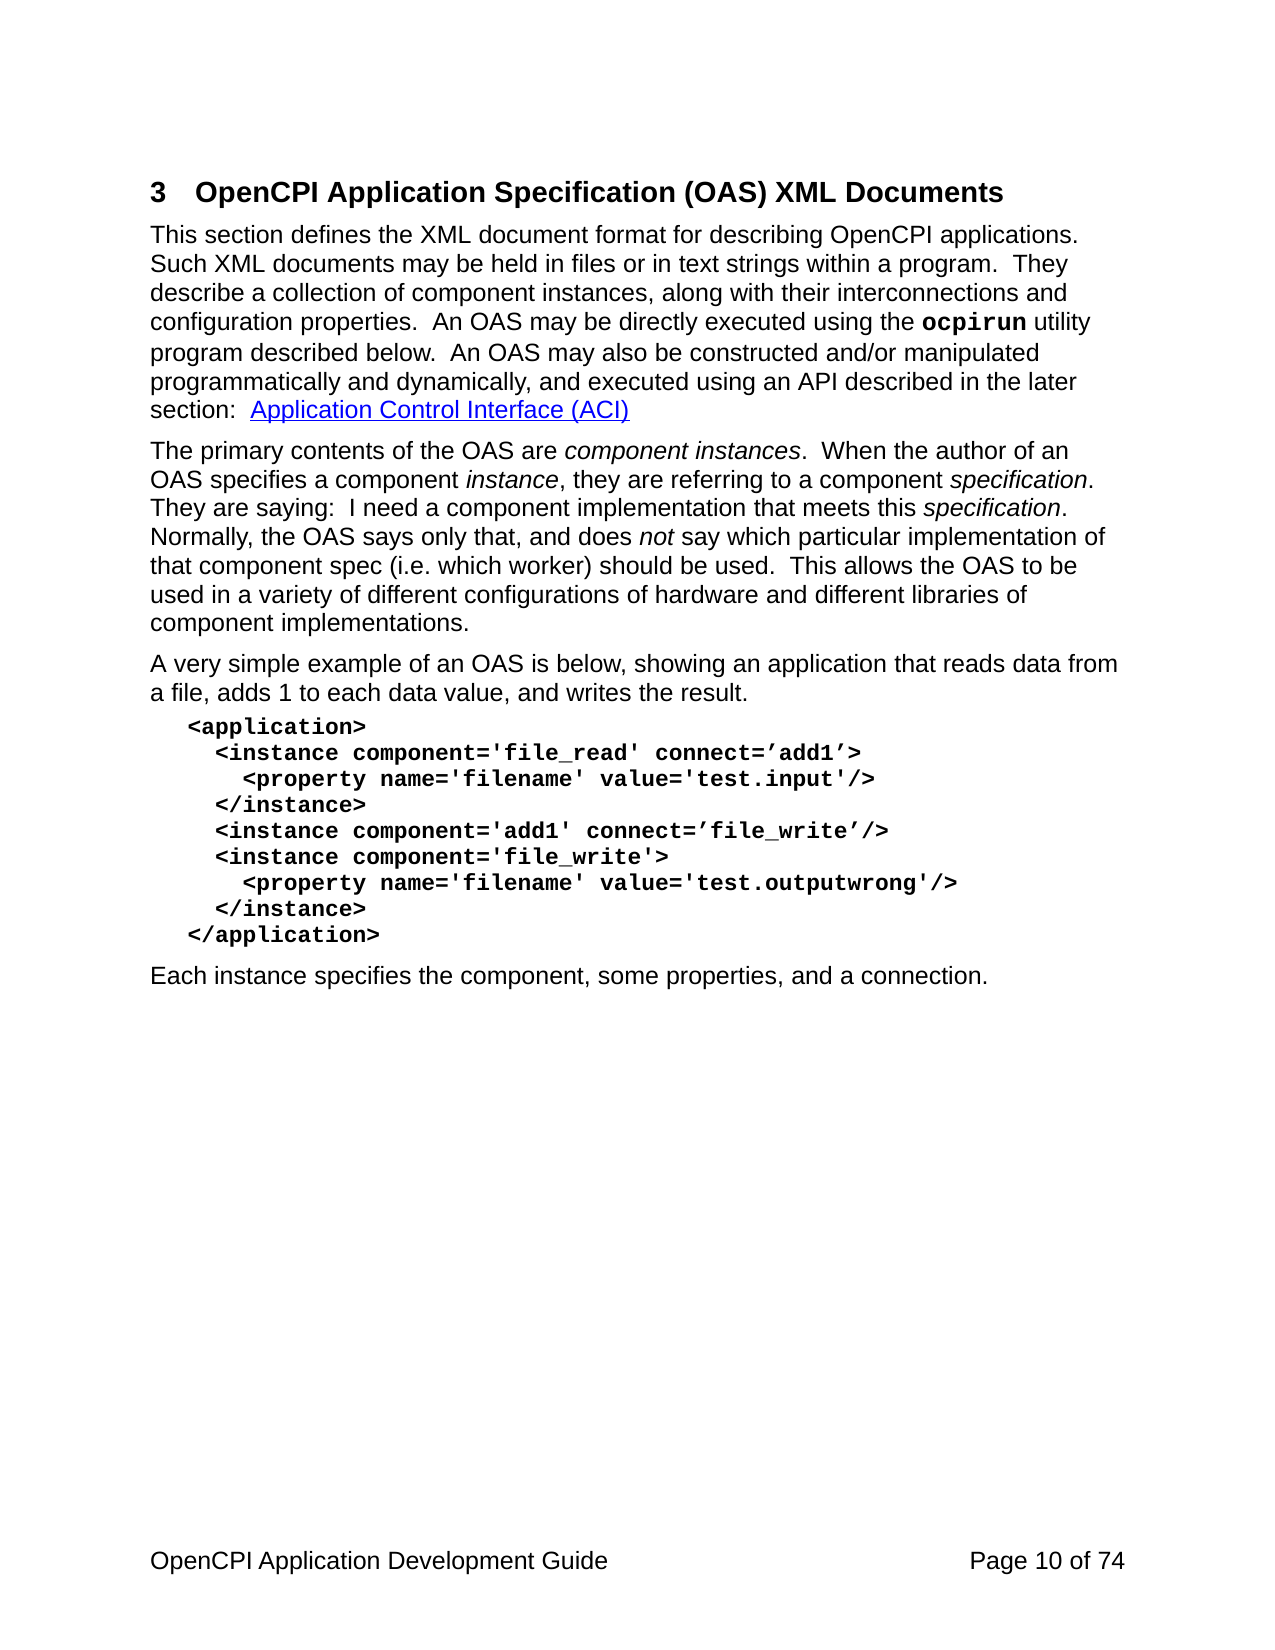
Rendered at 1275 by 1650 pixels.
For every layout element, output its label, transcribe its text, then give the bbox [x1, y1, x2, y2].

subtitle OpenCPI Application Specification (OAS) XML Documents [150, 175, 1125, 208]
text A very simple example of an OAS is below, showing an application that reads data from a file, adds 1 to each data value, and writes the result. [150, 649, 1125, 707]
text The primary contents of the OAS are component instances. When the author of an OAS specifies a component instance, they are referring to a component specification. They are saying: I need a component implementation that meets this specification. Normally, the OAS says only that, and does not say which particular implementation of that component spec (i.e. which worker) should be used. This allows the OAS to be used in a variety of different configurations of hardware and different libraries of component implementations. [150, 436, 1125, 637]
text Each instance specifies the component, some properties, and a connection. [150, 961, 1125, 990]
text <application> <instance component='file_read' connect=’add1’> <property name='filename' value='test.input'/> </instance> <instance component='add1' connect=’file_write’/> <instance component='file_write'> <property name='filename' value='test.outputwrong'/> </instance> </application> [187, 716, 1125, 949]
text This section defines the XML document format for describing OpenCPI applications. Such XML documents may be held in files or in text strings within a program. They describe a collection of component instances, along with their interconnections and configuration properties. An OAS may be directly executed using the ocpirun utility program described below. An OAS may also be constructed and/or manipulated programmatically and dynamically, and executed using an API described in the later section: Application Control Interface (ACI) [150, 221, 1125, 424]
